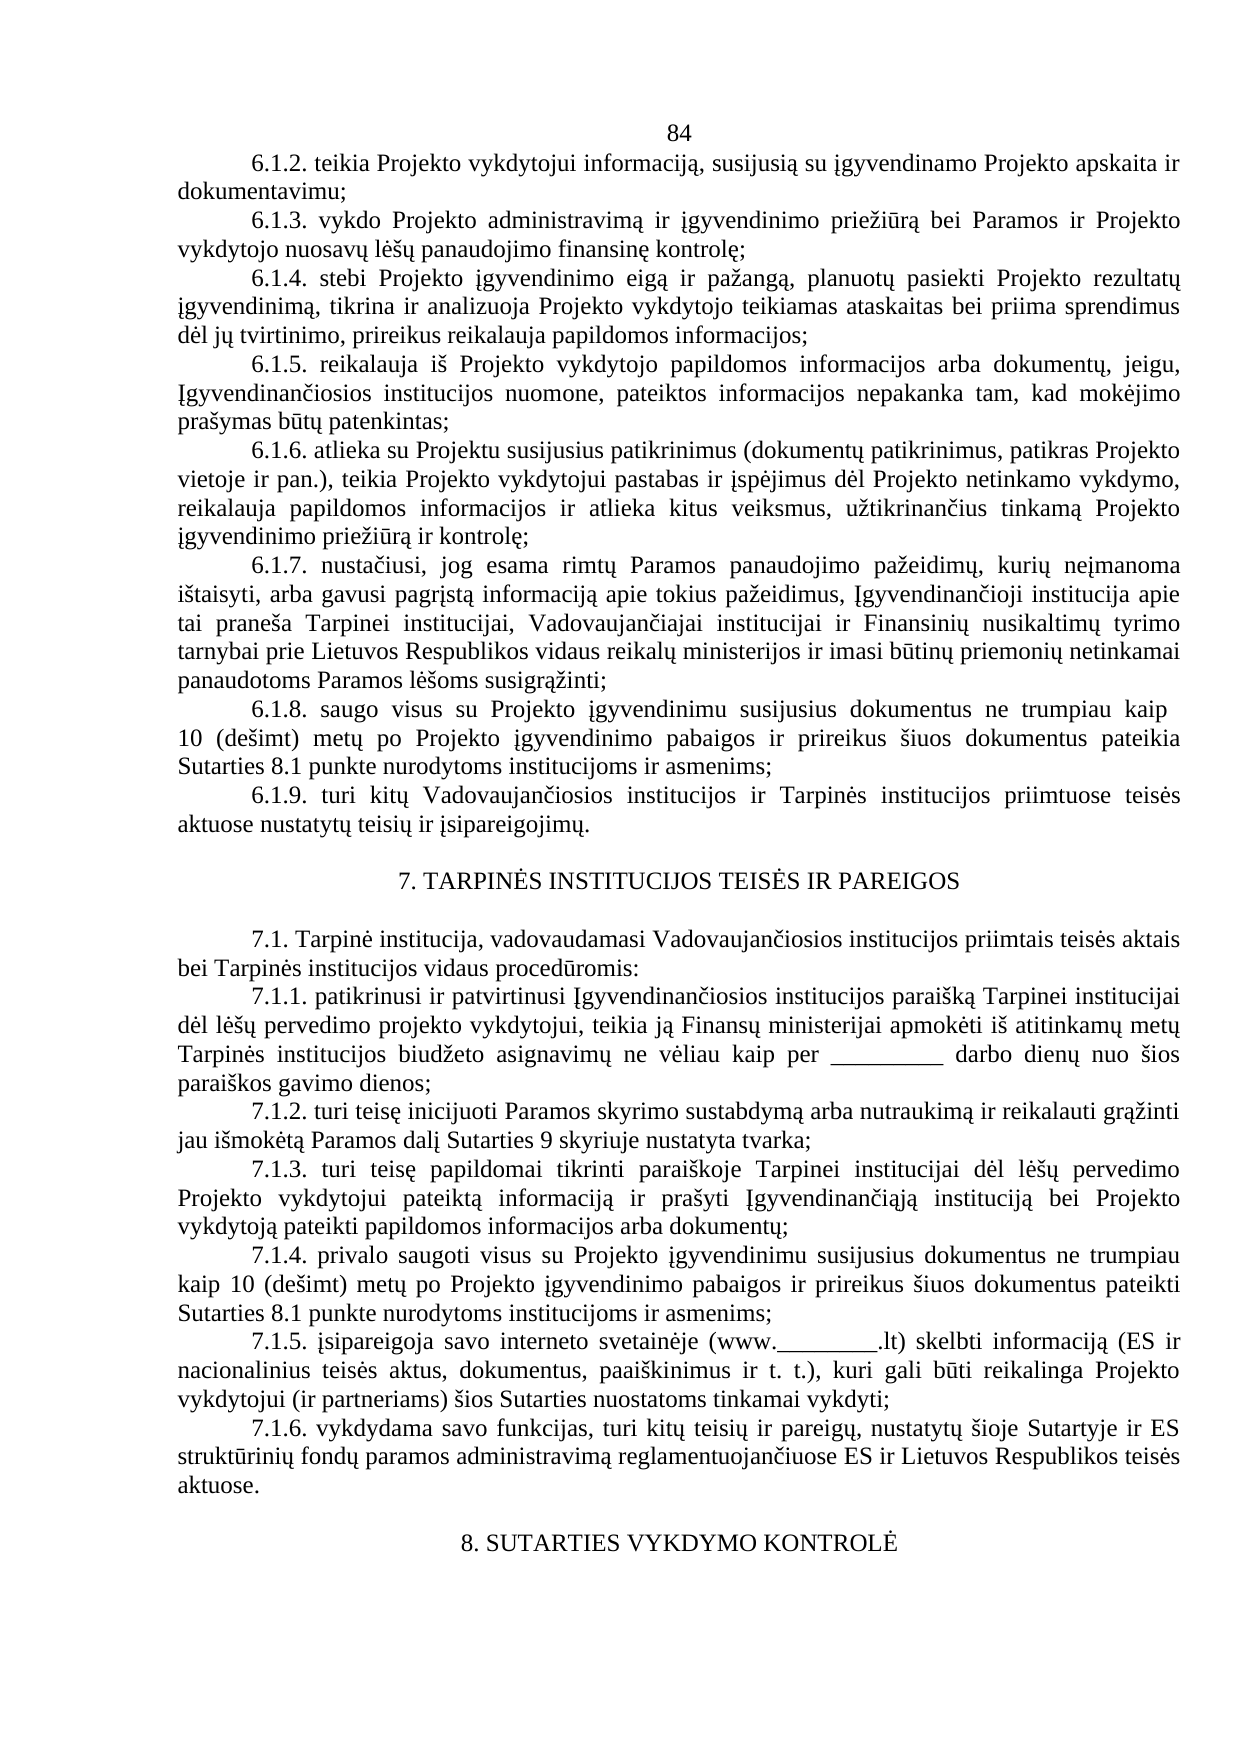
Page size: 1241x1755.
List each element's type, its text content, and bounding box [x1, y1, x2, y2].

text 7.1.4. privalo saugoti visus su Projekto įgyvendinimu susijusius dokumentus ne trumpiau kaip 10 (dešimt) metų po Projekto įgyvendinimo pabaigos ir prireikus šiuos dokumentus pateikti Sutarties 8.1 punkte nurodytoms institucijoms ir asmenims; [177, 1240, 1181, 1326]
text 7.1. Tarpinė institucija, vadovaudamasi Vadovaujančiosios institucijos priimtais teisės aktais bei Tarpinės institucijos vidaus procedūromis: [177, 924, 1181, 981]
text 8. SUTARTIES VYKDYMO KONTROLĖ [177, 1528, 1181, 1556]
text 6.1.5. reikalauja iš Projekto vykdytojo papildomos informacijos arba dokumentų, jeigu, Įgyvendinančiosios institucijos nuomone, pateiktos informacijos nepakanka tam, kad mokėjimo prašymas būtų patenkintas; [177, 349, 1181, 435]
text 6.1.2. teikia Projekto vykdytojui informaciją, susijusią su įgyvendinamo Projekto apskaita ir dokumentavimu; [177, 148, 1181, 205]
text 7.1.3. turi teisę papildomai tikrinti paraiškoje Tarpinei institucijai dėl lėšų pervedimo Projekto vykdytojui pateiktą informaciją ir prašyti Įgyvendinančiąją instituciją bei Projekto vykdytoją pateikti papildomos informacijos arba dokumentų; [177, 1154, 1181, 1240]
text 6.1.3. vykdo Projekto administravimą ir įgyvendinimo priežiūrą bei Paramos ir Projekto vykdytojo nuosavų lėšų panaudojimo finansinę kontrolę; [177, 205, 1181, 263]
text 6.1.7. nustačiusi, jog esama rimtų Paramos panaudojimo pažeidimų, kurių neįmanoma ištaisyti, arba gavusi pagrįstą informaciją apie tokius pažeidimus, Įgyvendinančioji institucija apie tai praneša Tarpinei institucijai, Vadovaujančiajai institucijai ir Finansinių nusikaltimų tyrimo tarnybai prie Lietuvos Respublikos vidaus reikalų ministerijos ir imasi būtinų priemonių netinkamai panaudotoms Paramos lėšoms susigrąžinti; [177, 550, 1181, 694]
text 7.1.2. turi teisę inicijuoti Paramos skyrimo sustabdymą arba nutraukimą ir reikalauti grąžinti jau išmokėtą Paramos dalį Sutarties 9 skyriuje nustatyta tvarka; [177, 1096, 1181, 1154]
text 7.1.5. įsipareigoja savo interneto svetainėje (www.________.lt) skelbti informaciją (ES ir nacionalinius teisės aktus, dokumentus, paaiškinimus ir t. t.), kuri gali būti reikalinga Projekto vykdytojui (ir partneriams) šios Sutarties nuostatoms tinkamai vykdyti; [177, 1326, 1181, 1413]
text 6.1.9. turi kitų Vadovaujančiosios institucijos ir Tarpinės institucijos priimtuose teisės aktuose nustatytų teisių ir įsipareigojimų. [177, 780, 1181, 838]
text 7.1.6. vykdydama savo funkcijas, turi kitų teisių ir pareigų, nustatytų šioje Sutartyje ir ES struktūrinių fondų paramos administravimą reglamentuojančiuose ES ir Lietuvos Respublikos teisės aktuose. [177, 1413, 1181, 1499]
text 6.1.6. atlieka su Projektu susijusius patikrinimus (dokumentų patikrinimus, patikras Projekto vietoje ir pan.), teikia Projekto vykdytojui pastabas ir įspėjimus dėl Projekto netinkamo vykdymo, reikalauja papildomos informacijos ir atlieka kitus veiksmus, užtikrinančius tinkamą Projekto įgyvendinimo priežiūrą ir kontrolę; [177, 435, 1181, 550]
text 7.1.1. patikrinusi ir patvirtinusi Įgyvendinančiosios institucijos paraišką Tarpinei institucijai dėl lėšų pervedimo projekto vykdytojui, teikia ją Finansų ministerijai apmokėti iš atitinkamų metų Tarpinės institucijos biudžeto asignavimų ne vėliau kaip per _________ darbo dienų nuo šios paraiškos gavimo dienos; [177, 981, 1181, 1096]
text 7. TARPINĖS INSTITUCIJOS TEISĖS IR PAREIGOS [177, 866, 1181, 895]
text 6.1.8. saugo visus su Projekto įgyvendinimu susijusius dokumentus ne trumpiau kaip 10 (dešimt) metų po Projekto įgyvendinimo pabaigos ir prireikus šiuos dokumentus pateikia Sutarties 8.1 punkte nurodytoms institucijoms ir asmenims; [177, 694, 1181, 780]
text 6.1.4. stebi Projekto įgyvendinimo eigą ir pažangą, planuotų pasiekti Projekto rezultatų įgyvendinimą, tikrina ir analizuoja Projekto vykdytojo teikiamas ataskaitas bei priima sprendimus dėl jų tvirtinimo, prireikus reikalauja papildomos informacijos; [177, 263, 1181, 349]
